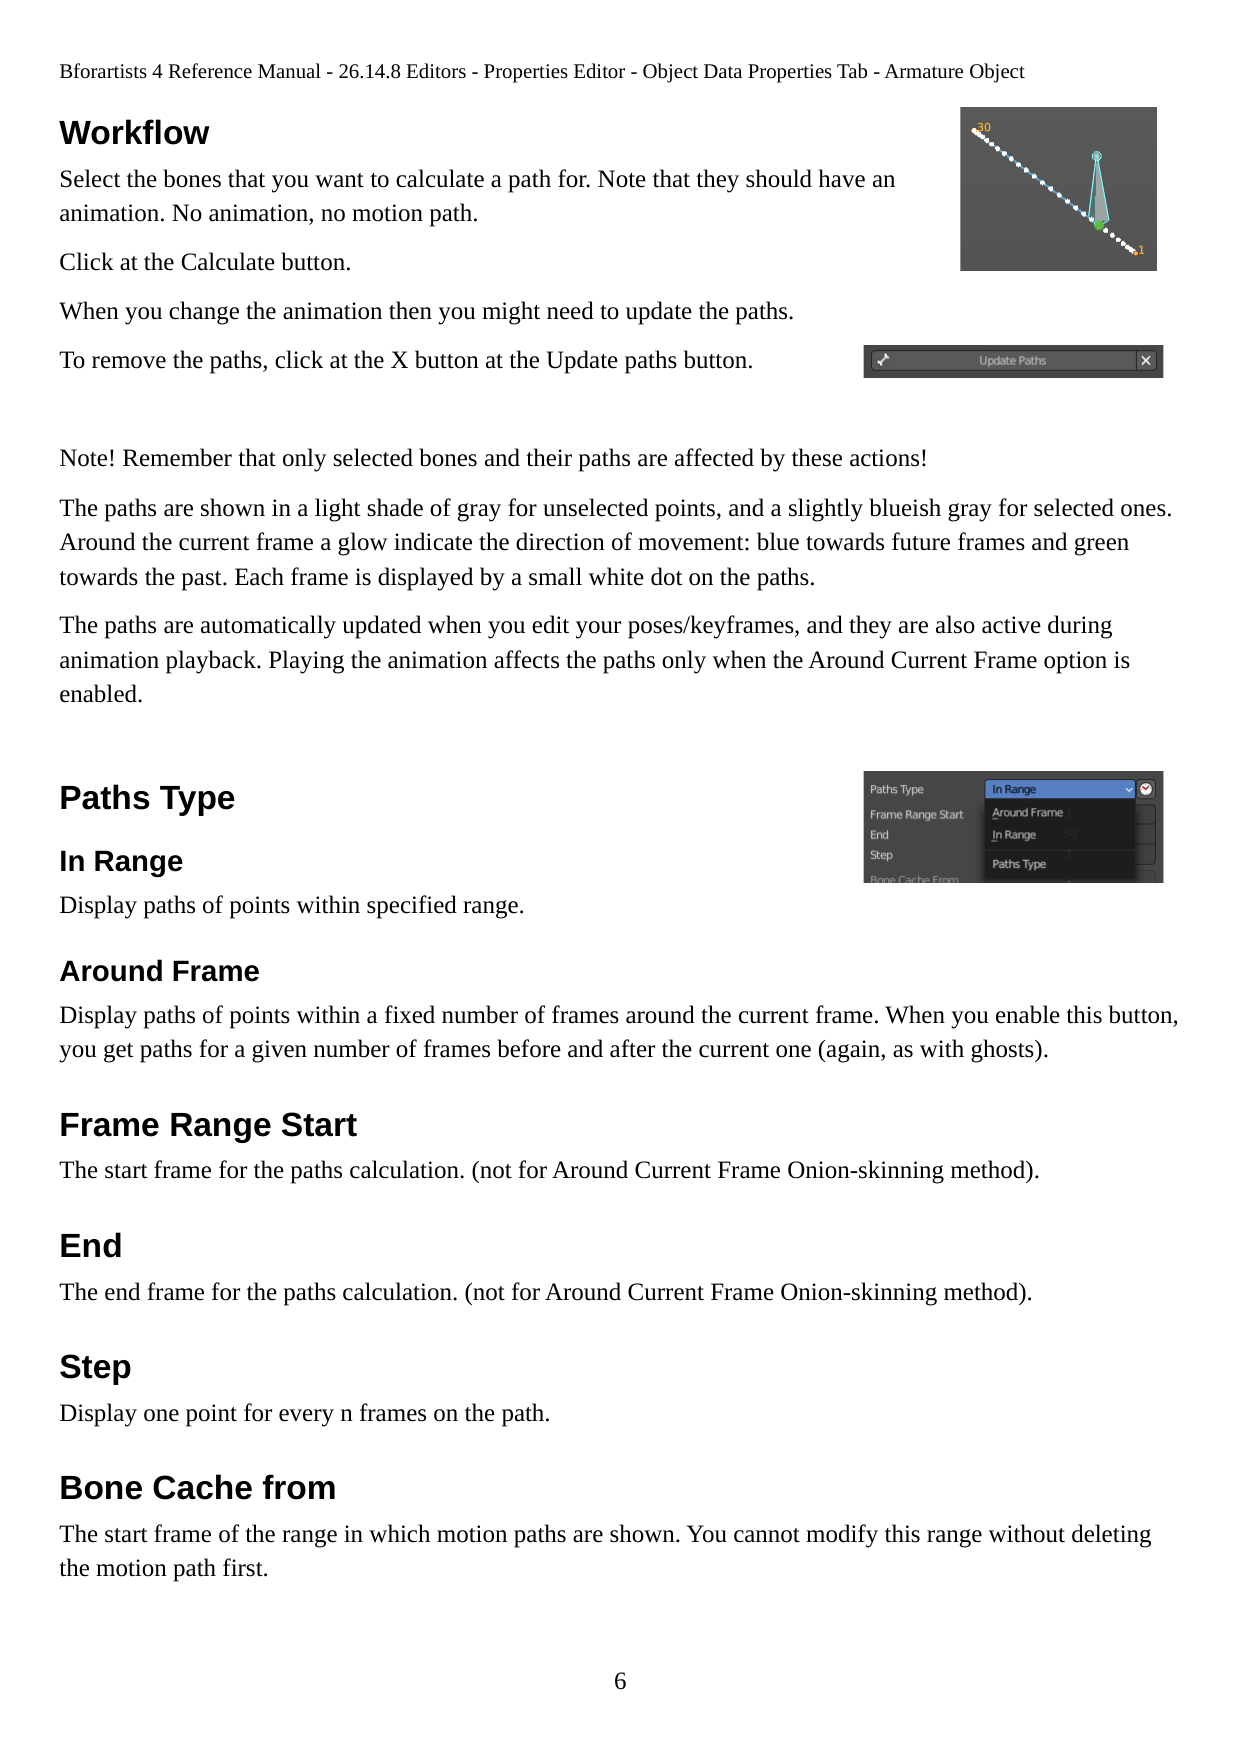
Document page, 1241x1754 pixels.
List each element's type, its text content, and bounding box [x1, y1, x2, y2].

text To remove the paths, click at the X button at the Update paths button. [59, 345, 863, 374]
picture [960, 107, 1157, 271]
subtitle Workflow [59, 113, 960, 151]
subtitle [1164, 778, 1181, 817]
picture [863, 771, 1164, 883]
subtitle End [59, 1226, 1181, 1264]
subtitle Frame Range Start [59, 1104, 1181, 1143]
text Note! Remember that only selected bones and their paths are affected by these actions! [59, 443, 1181, 472]
text The paths are automatically updated when you edit your poses/keyframes, and they are also active during animation playback. Playing the animation affects the paths only when the Around Current Frame option is enabled. [59, 611, 1181, 708]
subtitle [1157, 113, 1181, 151]
subtitle Bone Cache from [59, 1468, 1181, 1506]
text Click at the Calculate button. [59, 247, 1181, 276]
subtitle Paths Type [59, 778, 863, 817]
picture [863, 345, 1164, 378]
text Select the bones that you want to calculate a path for. Note that they should have an animation. No animation, no motion path. [59, 164, 960, 227]
text The start frame of the range in which motion paths are shown. You cannot modify this range without deleting the motion path first. [59, 1519, 1181, 1582]
text The start frame for the paths calculation. (not for Around Current Frame Onion-skinning method). [59, 1156, 1181, 1184]
text When you change the animation then you might need to update the paths. [59, 296, 1181, 325]
subtitle Step [59, 1347, 1181, 1385]
text The end frame for the paths calculation. (not for Around Current Frame Onion-skinning method). [59, 1277, 1181, 1305]
text Display paths of points within specified range. [59, 890, 1181, 919]
subtitle In Range [59, 844, 863, 878]
text The paths are shown in a light shade of gray for unselected points, and a slightly blueish gray for selected ones. Around the current frame a glow indicate the direction of movement: blue towards future frames and green towards the past. Each frame is displayed by a small white dot on the paths. [59, 493, 1181, 590]
text Display paths of points within a fixed number of frames around the current frame. When you enable this button, you get paths for a given number of frames before and after the current one (again, as with ghosts). [59, 1000, 1181, 1063]
text Display one point for every n frames on the path. [59, 1398, 1181, 1426]
subtitle Around Frame [59, 954, 1181, 988]
subtitle [1164, 844, 1181, 878]
